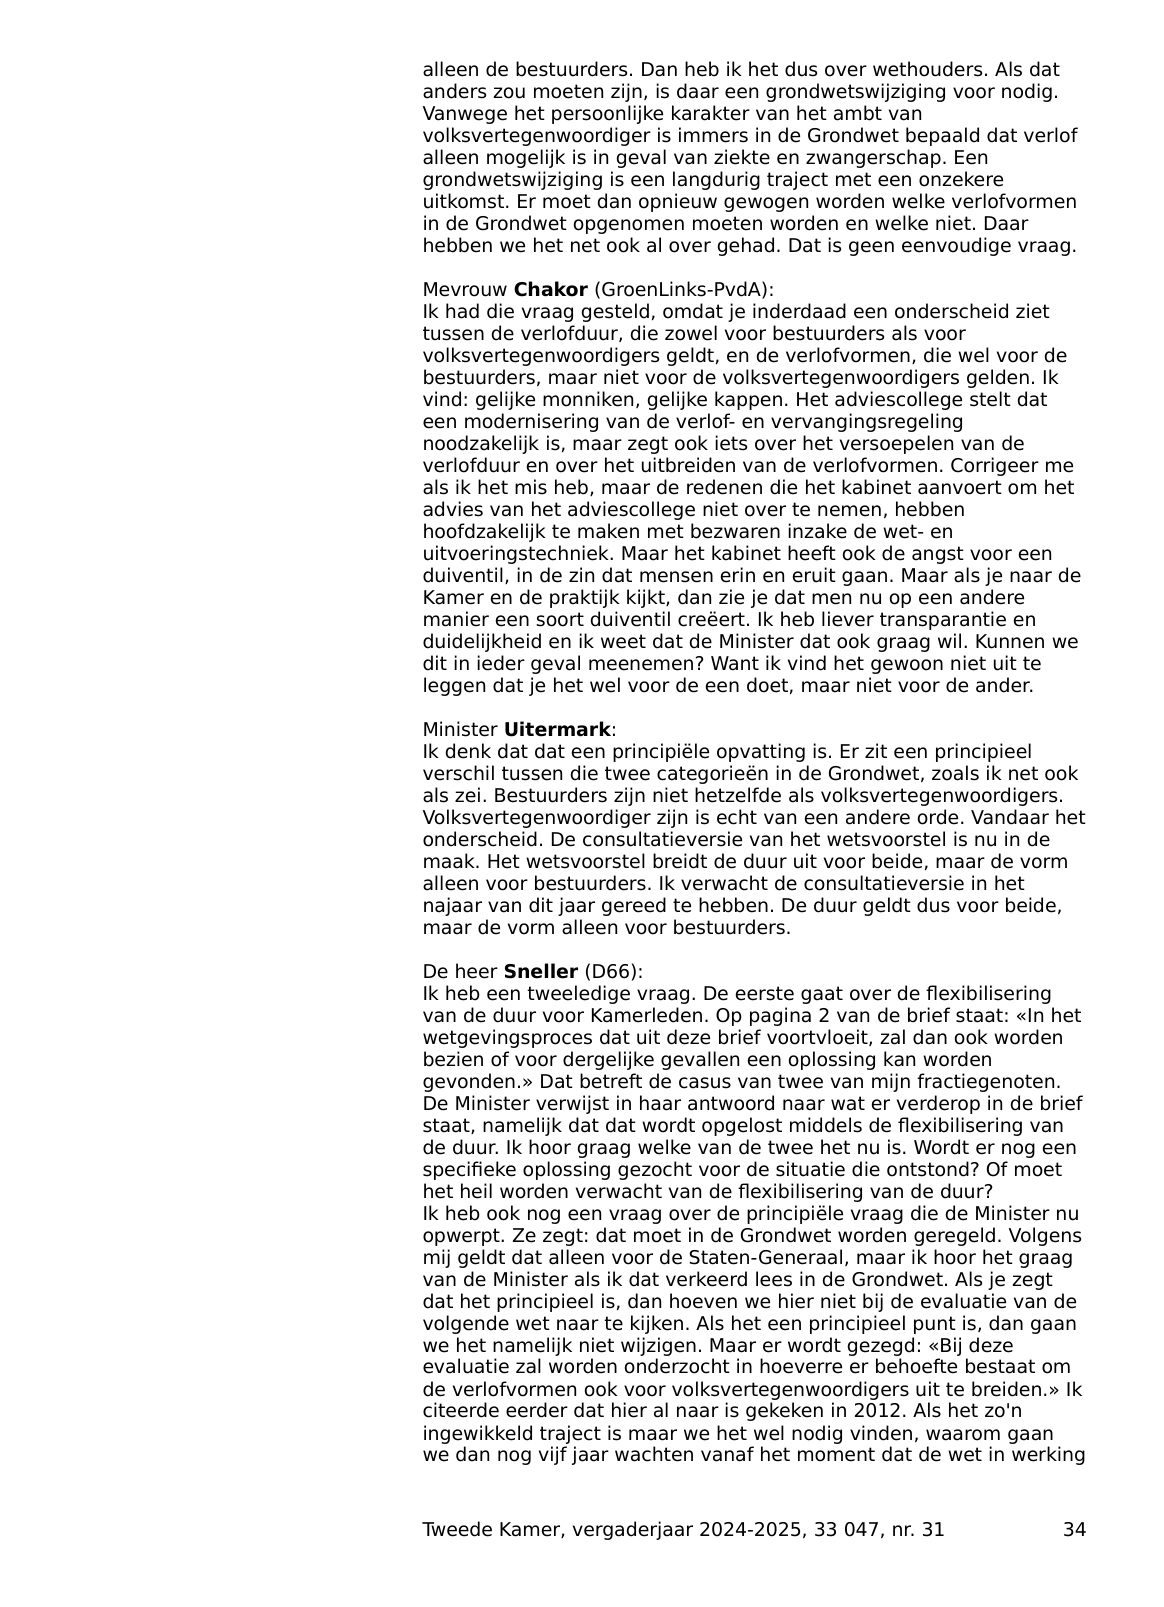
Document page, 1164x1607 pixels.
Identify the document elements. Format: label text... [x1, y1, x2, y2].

text Ik had die vraag gesteld, omdat je inderdaad een onderscheid ziet tussen de verlofduur, die zowel voor bestuurders als voor volksvertegenwoordigers geldt, en de verlofvormen, die wel voor de bestuurders, maar niet voor de volksvertegenwoordigers gelden. Ik vind: gelijke monniken, gelijke kappen. Het adviescollege stelt dat een modernisering van de verlof- en vervangingsregeling noodzakelijk is, maar zegt ook iets over het versoepelen van de verlofduur en over het uitbreiden van de verlofvormen. Corrigeer me als ik het mis heb, maar de redenen die het kabinet aanvoert om het advies van het adviescollege niet over te nemen, hebben hoofdzakelijk te maken met bezwaren inzake de wet- en uitvoeringstechniek. Maar het kabinet heeft ook de angst voor een duiventil, in de zin dat mensen erin en eruit gaan. Maar als je naar de Kamer en de praktijk kijkt, dan zie je dat men nu op een andere manier een soort duiventil creëert. Ik heb liever transparantie en duidelijkheid en ik weet dat de Minister dat ook graag wil. Kunnen we dit in ieder geval meenemen? Want ik vind het gewoon niet uit te leggen dat je het wel voor de een doet, maar niet voor de ander. [422, 301, 1087, 697]
text De heer Sneller (D66): [422, 961, 1087, 983]
text Ik heb ook nog een vraag over de principiële vraag die de Minister nu opwerpt. Ze zegt: dat moet in de Grondwet worden geregeld. Volgens mij geldt dat alleen voor de Staten-Generaal, maar ik hoor het graag van de Minister als ik dat verkeerd lees in de Grondwet. Als je zegt dat het principieel is, dan hoeven we hier niet bij de evaluatie van de volgende wet naar te kijken. Als het een principieel punt is, dan gaan we het namelijk niet wijzigen. Maar er wordt gezegd: «Bij deze evaluatie zal worden onderzocht in hoeverre er behoefte bestaat om de verlofvormen ook voor volksvertegenwoordigers uit te breiden.» Ik citeerde eerder dat hier al naar is gekeken in 2012. Als het zo'n ingewikkeld traject is maar we het wel nodig vinden, waarom gaan we dan nog vijf jaar wachten vanaf het moment dat de wet in werking [422, 1203, 1087, 1466]
text Minister Uitermark: [422, 719, 1087, 741]
text Ik denk dat dat een principiële opvatting is. Er zit een principieel verschil tussen die twee categorieën in de Grondwet, zoals ik net ook als zei. Bestuurders zijn niet hetzelfde als volksvertegenwoordigers. Volksvertegenwoordiger zijn is echt van een andere orde. Vandaar het onderscheid. De consultatieversie van het wetsvoorstel is nu in de maak. Het wetsvoorstel breidt de duur uit voor beide, maar de vorm alleen voor bestuurders. Ik verwacht de consultatieversie in het najaar van dit jaar gereed te hebben. De duur geldt dus voor beide, maar de vorm alleen voor bestuurders. [422, 741, 1087, 939]
text Mevrouw Chakor (GroenLinks-PvdA): [422, 279, 1087, 301]
text Ik heb een tweeledige vraag. De eerste gaat over de flexibilisering van de duur voor Kamerleden. Op pagina 2 van de brief staat: «In het wetgevingsproces dat uit deze brief voortvloeit, zal dan ook worden bezien of voor dergelijke gevallen een oplossing kan worden gevonden.» Dat betreft de casus van twee van mijn fractiegenoten. De Minister verwijst in haar antwoord naar wat er verderop in de brief staat, namelijk dat dat wordt opgelost middels de flexibilisering van de duur. Ik hoor graag welke van de twee het nu is. Wordt er nog een specifieke oplossing gezocht voor de situatie die ontstond? Of moet het heil worden verwacht van de flexibilisering van de duur? [422, 983, 1087, 1203]
text alleen de bestuurders. Dan heb ik het dus over wethouders. Als dat anders zou moeten zijn, is daar een grondwetswijziging voor nodig. Vanwege het persoonlijke karakter van het ambt van volksvertegenwoordiger is immers in de Grondwet bepaald dat verlof alleen mogelijk is in geval van ziekte en zwangerschap. Een grondwetswijziging is een langdurig traject met een onzekere uitkomst. Er moet dan opnieuw gewogen worden welke verlofvormen in de Grondwet opgenomen moeten worden en welke niet. Daar hebben we het net ook al over gehad. Dat is geen eenvoudige vraag. [422, 59, 1087, 257]
